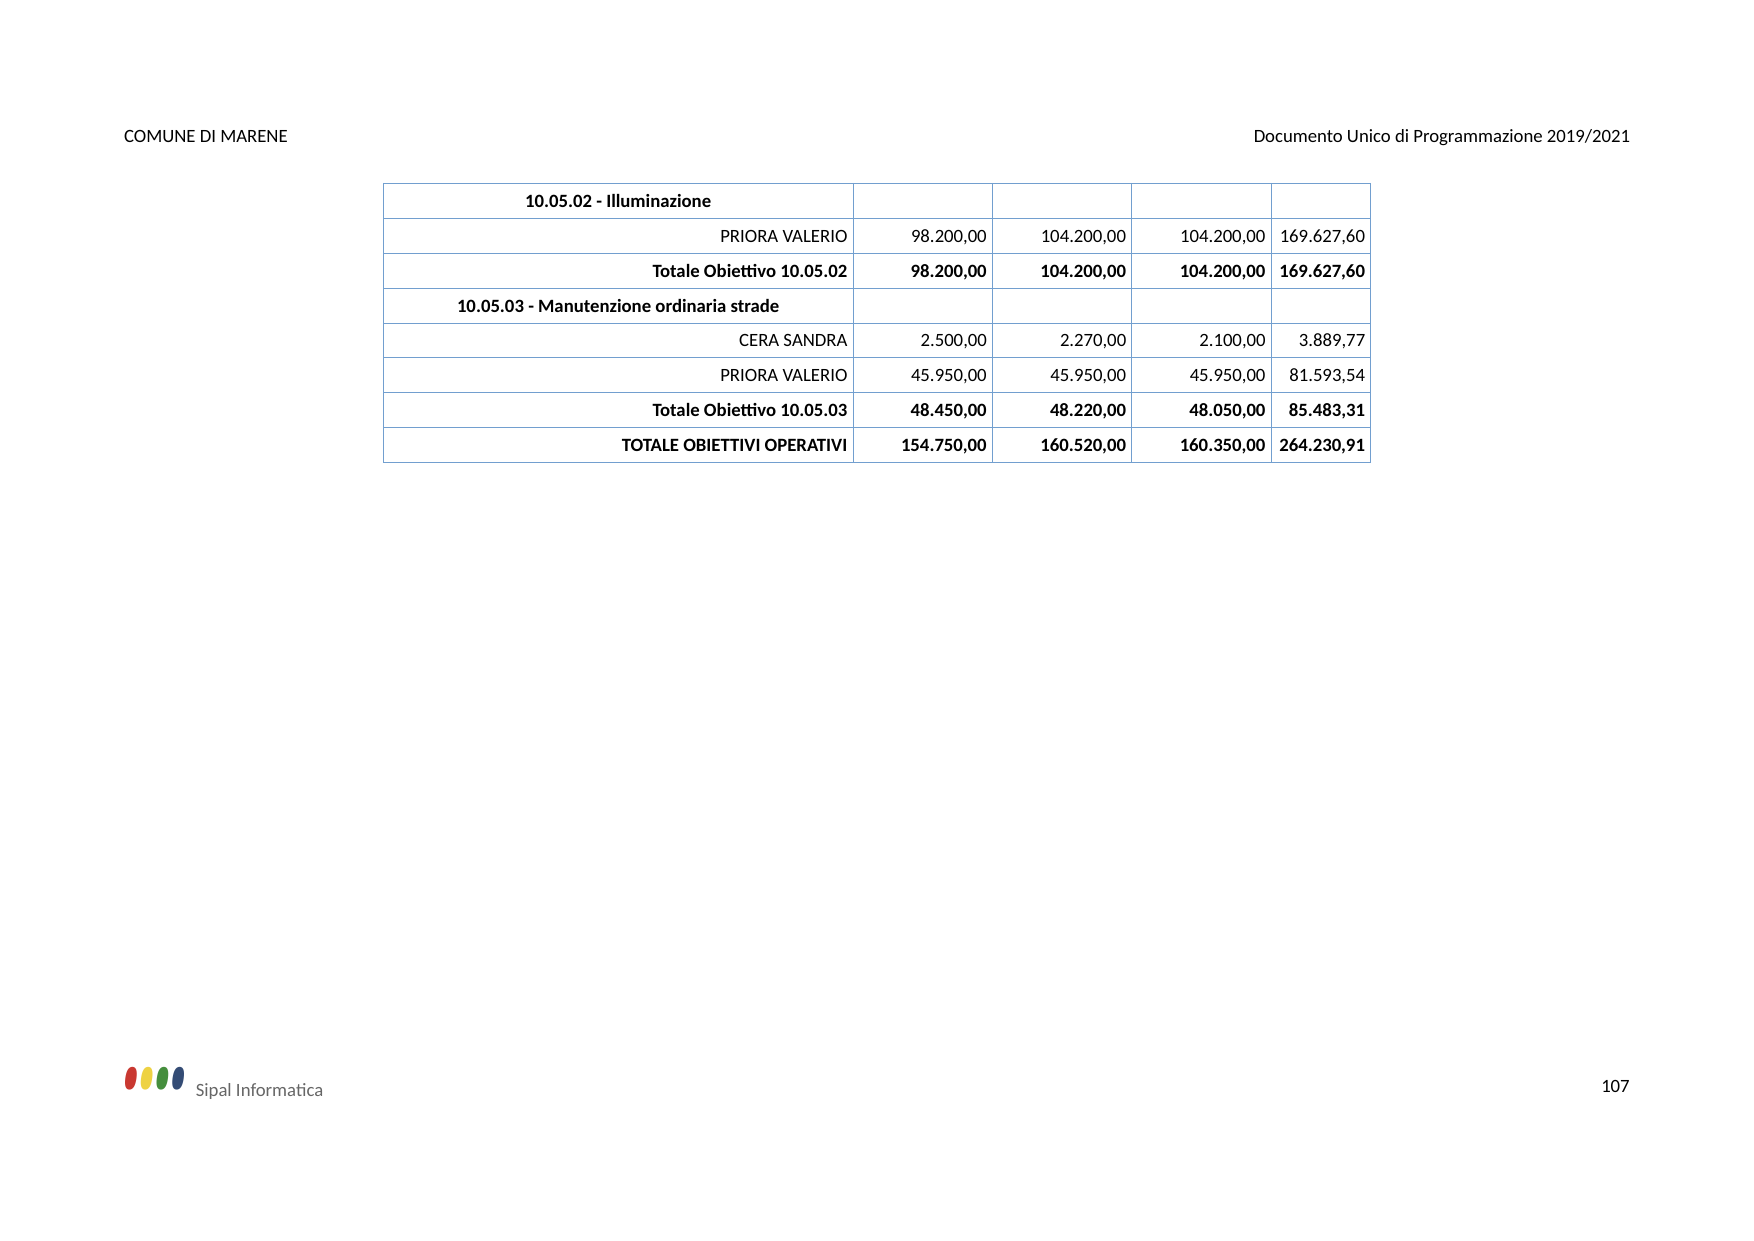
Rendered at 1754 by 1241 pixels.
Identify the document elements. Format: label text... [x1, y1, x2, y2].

table_cell 154.750,00 [854, 428, 992, 462]
table_cell [993, 184, 1131, 218]
table_cell 81.593,54 [1272, 358, 1370, 392]
table_cell 104.200,00 [1132, 254, 1271, 287]
table_cell [1132, 289, 1271, 322]
table_cell 10.05.03 - Manutenzione ordinaria strade [384, 289, 853, 322]
table_cell 169.627,60 [1272, 219, 1370, 253]
table_cell [854, 289, 992, 322]
table_cell 104.200,00 [993, 219, 1131, 253]
table_cell CERA SANDRA [384, 324, 853, 357]
table_cell [1272, 289, 1370, 322]
table_cell 45.950,00 [854, 358, 992, 392]
table_cell 48.220,00 [993, 393, 1131, 427]
table_cell 48.450,00 [854, 393, 992, 427]
table_cell 85.483,31 [1272, 393, 1370, 427]
table_cell 104.200,00 [993, 254, 1131, 287]
table_cell 2.100,00 [1132, 324, 1271, 357]
table_cell [993, 289, 1131, 322]
table_cell 45.950,00 [1132, 358, 1271, 392]
table_cell 104.200,00 [1132, 219, 1271, 253]
table_cell 2.500,00 [854, 324, 992, 357]
table_cell 169.627,60 [1272, 254, 1370, 287]
table_cell Totale Obiettivo 10.05.02 [384, 254, 853, 287]
table_cell [854, 184, 992, 218]
table_cell 160.520,00 [993, 428, 1131, 462]
table_cell 2.270,00 [993, 324, 1131, 357]
table_cell [1132, 184, 1271, 218]
table_cell [1272, 184, 1370, 218]
table_cell PRIORA VALERIO [384, 219, 853, 253]
table_cell PRIORA VALERIO [384, 358, 853, 392]
table_cell Totale Obiettivo 10.05.03 [384, 393, 853, 427]
table_cell 98.200,00 [854, 254, 992, 287]
table_cell 3.889,77 [1272, 324, 1370, 357]
table_cell [118, 177, 1636, 468]
table_cell 48.050,00 [1132, 393, 1271, 427]
table_cell 98.200,00 [854, 219, 992, 253]
table_cell 45.950,00 [993, 358, 1131, 392]
table_cell 10.05.02 - Illuminazione [384, 184, 853, 218]
table_cell TOTALE OBIETTIVI OPERATIVI [384, 428, 853, 462]
table_cell 160.350,00 [1132, 428, 1271, 462]
table_cell 264.230,91 [1272, 428, 1370, 462]
